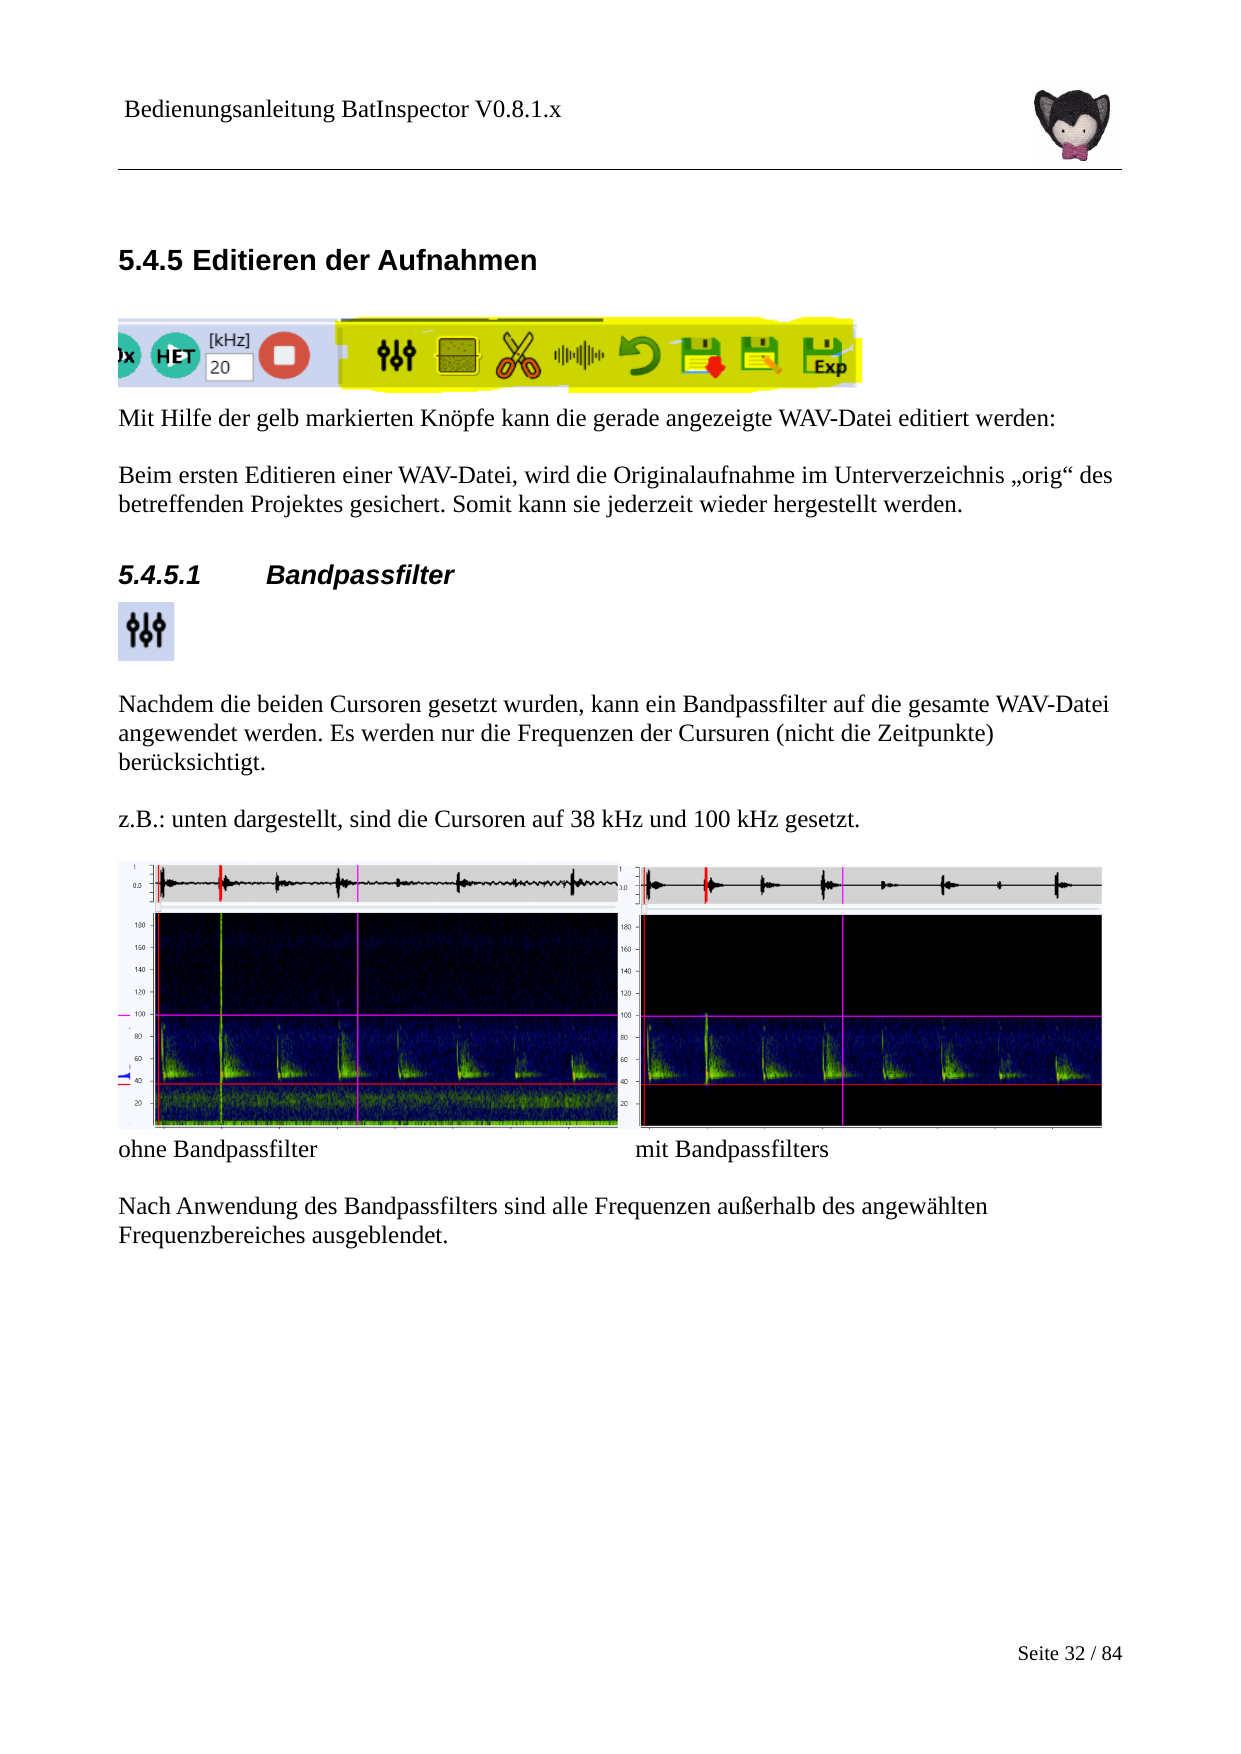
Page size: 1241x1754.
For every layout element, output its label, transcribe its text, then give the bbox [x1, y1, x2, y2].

text Nach Anwendung des Bandpassfilters sind alle Frequenzen außerhalb des angewählten Frequenzbereiches ausgeblendet. [118, 1191, 1122, 1249]
text z.B.: unten dargestellt, sind die Cursoren auf 38 kHz und 100 kHz gesetzt. [118, 804, 1122, 833]
subtitle Editieren der Aufnahmen [118, 243, 1122, 276]
picture [1030, 80, 1119, 169]
text ohne Bandpassfilter mit Bandpassfilters [118, 1134, 1122, 1163]
text Nachdem die beiden Cursoren gesetzt wurden, kann ein Bandpassfilter auf die gesamte WAV-Datei angewendet werden. Es werden nur die Frequenzen der Cursuren (nicht die Zeitpunkte) berücksichtigt. [118, 689, 1122, 775]
picture [118, 861, 1103, 1129]
subtitle Bandpassfilter [118, 559, 1122, 590]
text Mit Hilfe der gelb markierten Knöpfe kann die gerade angezeigte WAV-Datei editiert werden: [118, 403, 1122, 432]
picture [118, 317, 863, 393]
text Beim ersten Editieren einer WAV-Datei, wird die Originalaufnahme im Unterverzeichnis „orig“ des betreffenden Projektes gesichert. Somit kann sie jederzeit wieder hergestellt werden. [118, 460, 1122, 518]
picture [118, 602, 175, 661]
